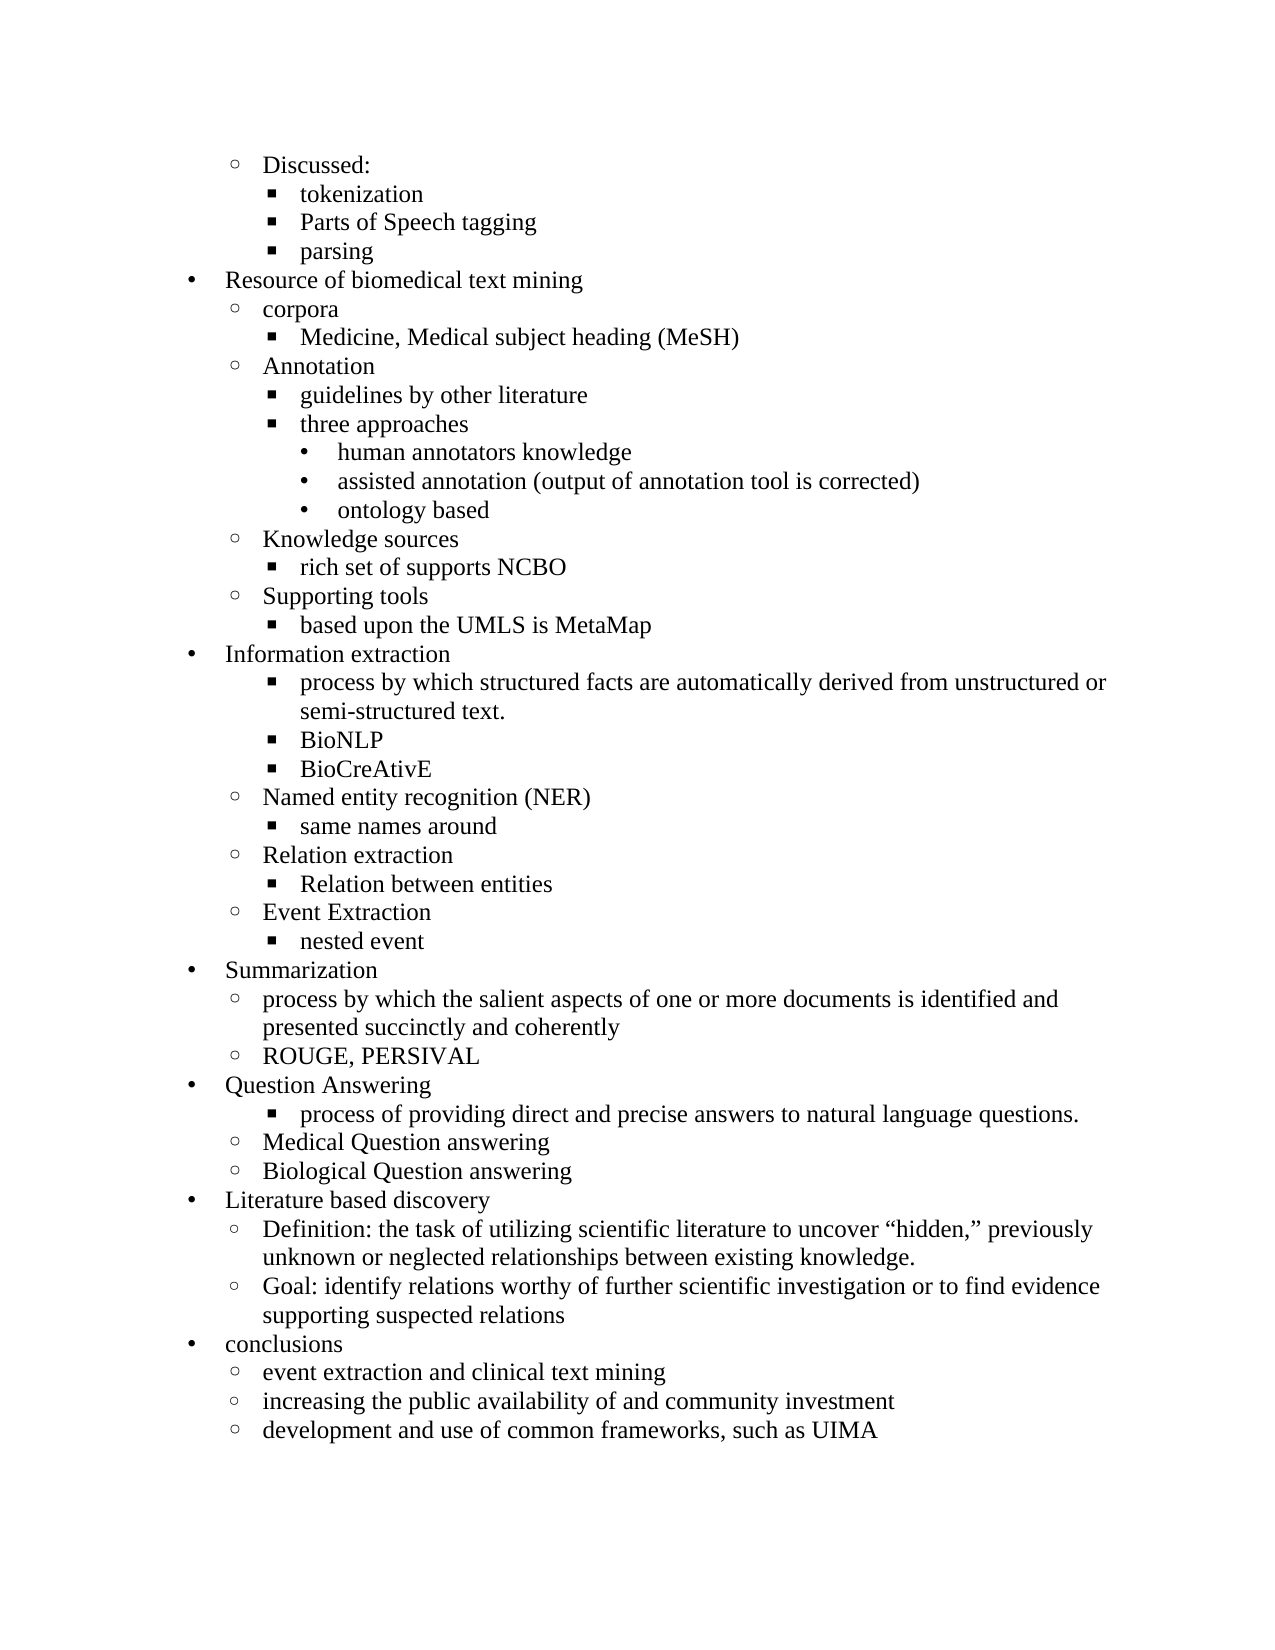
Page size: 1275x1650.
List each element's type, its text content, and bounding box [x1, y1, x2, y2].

list Goal: identify relations worthy of further scientific investigation or to find evidence supporting suspected relations [225, 1271, 1125, 1329]
list Definition: the task of utilizing scientific literature to uncover “hidden,” previously unknown or neglected relationships between existing knowledge. [225, 1214, 1125, 1271]
list same names around [262, 811, 1125, 840]
list three approaches [262, 409, 1125, 437]
list tokenization [262, 179, 1125, 207]
list Resource of biomedical text mining [187, 265, 1125, 294]
list Literature based discovery [187, 1185, 1125, 1214]
list process by which the salient aspects of one or more documents is identified and presented succinctly and coherently [225, 984, 1125, 1041]
list rich set of supports NCBO [262, 552, 1125, 581]
list Medical Question answering [225, 1127, 1125, 1156]
list Medicine, Medical subject heading (MeSH) [262, 322, 1125, 351]
list Knowledge sources [225, 524, 1125, 552]
list BioNLP [262, 725, 1125, 754]
list parsing [262, 236, 1125, 265]
list Discussed: [225, 150, 1125, 179]
list process of providing direct and precise answers to natural language questions. [262, 1099, 1125, 1127]
list based upon the UMLS is MetaMap [262, 610, 1125, 639]
list BioCreAtivE [262, 754, 1125, 782]
list ontology based [300, 495, 1125, 524]
list Event Extraction [225, 897, 1125, 926]
list conclusions [187, 1329, 1125, 1357]
list event extraction and clinical text mining [225, 1357, 1125, 1386]
list assisted annotation (output of annotation tool is corrected) [300, 466, 1125, 495]
list development and use of common frameworks, such as UIMA [225, 1415, 1125, 1444]
list increasing the public availability of and community investment [225, 1386, 1125, 1415]
list Parts of Speech tagging [262, 207, 1125, 236]
list process by which structured facts are automatically derived from unstructured or semi-structured text. [262, 667, 1125, 725]
list corpora [225, 294, 1125, 322]
list Information extraction [187, 639, 1125, 667]
list Relation between entities [262, 869, 1125, 897]
list guidelines by other literature [262, 380, 1125, 409]
list ROUGE, PERSIVAL [225, 1041, 1125, 1070]
list nested event [262, 926, 1125, 955]
list Summarization [187, 955, 1125, 984]
list Named entity recognition (NER) [225, 782, 1125, 811]
list Supporting tools [225, 581, 1125, 610]
list Relation extraction [225, 840, 1125, 869]
list human annotators knowledge [300, 437, 1125, 466]
list Biological Question answering [225, 1156, 1125, 1185]
list Question Answering [187, 1070, 1125, 1099]
list Annotation [225, 351, 1125, 380]
